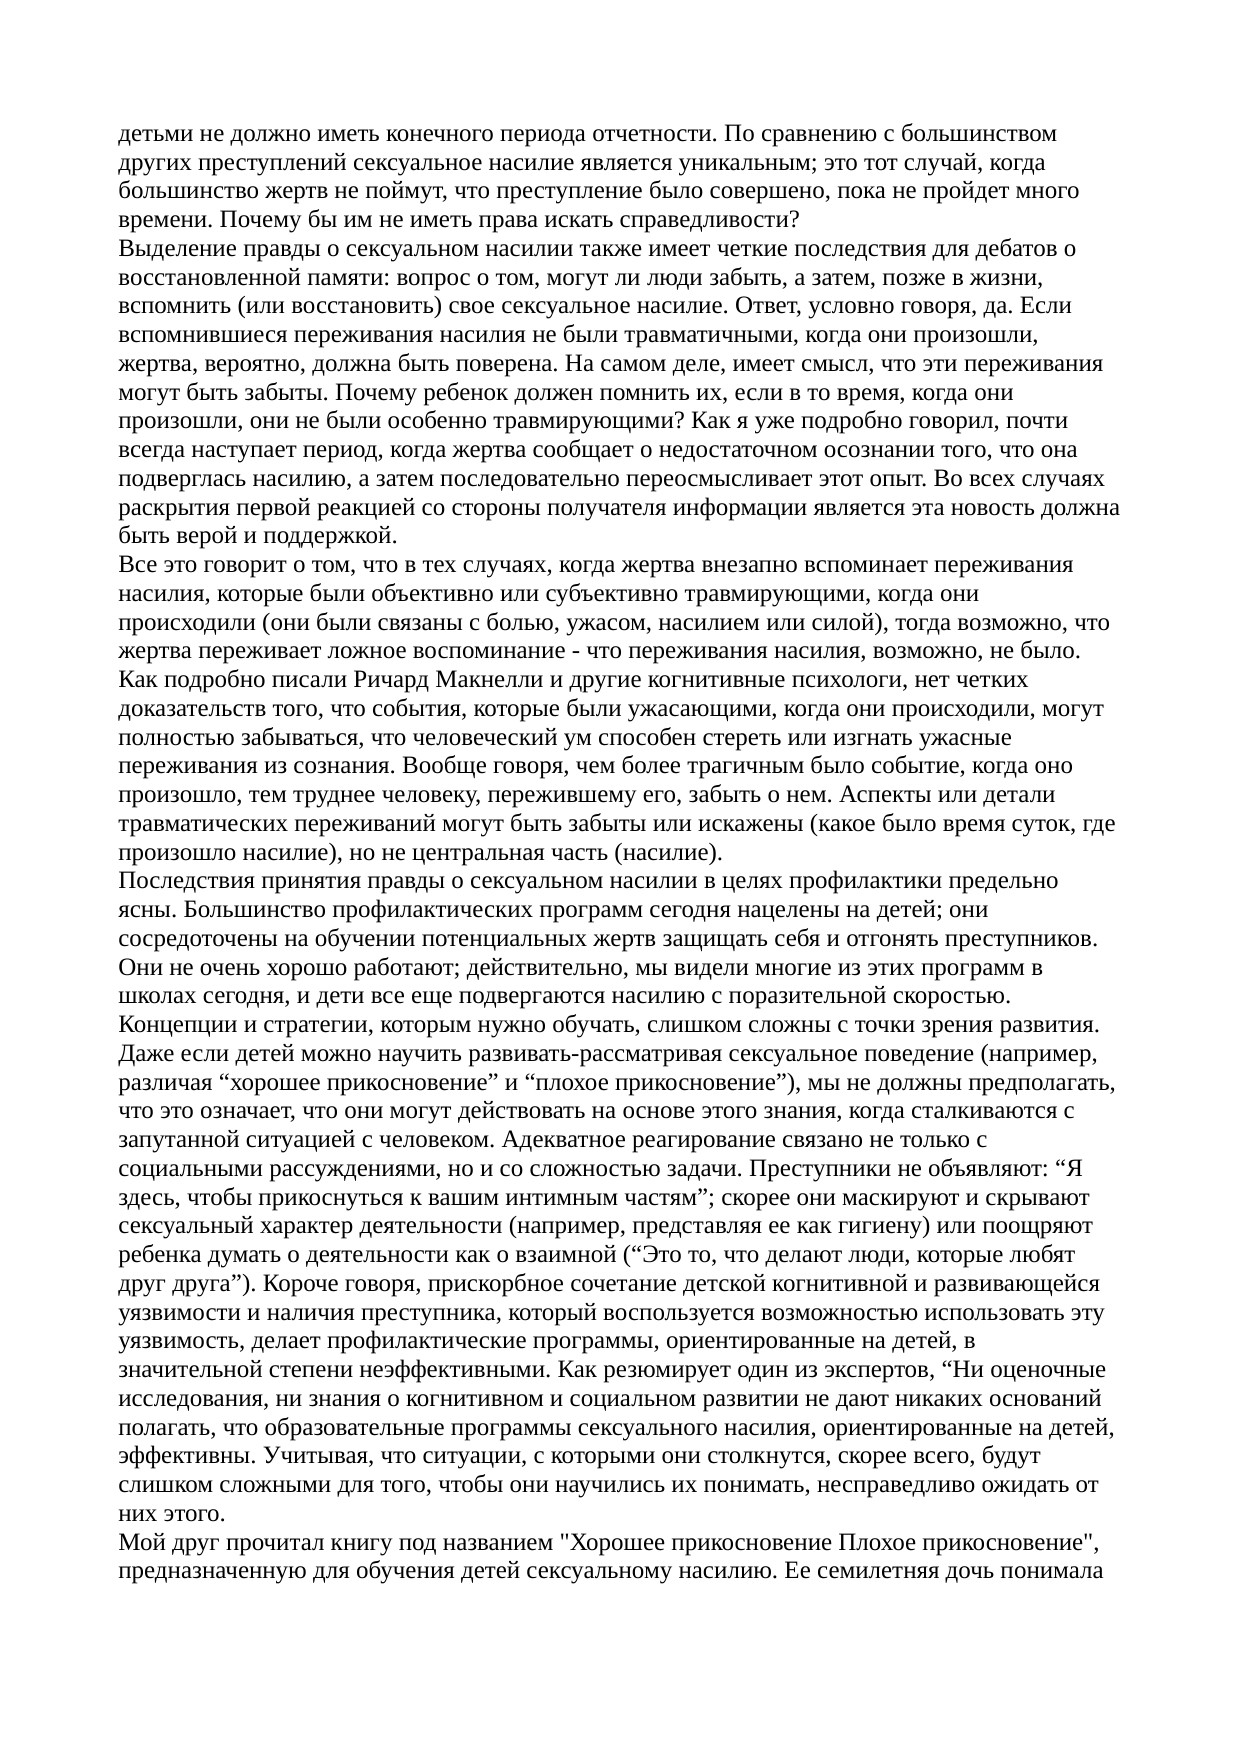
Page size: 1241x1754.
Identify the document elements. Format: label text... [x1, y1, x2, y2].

text Последствия принятия правды о сексуальном насилии в целях профилактики предельно ясны. Большинство профилактических программ сегодня нацелены на детей; они сосредоточены на обучении потенциальных жертв защищать себя и отгонять преступников. Они не очень хорошо работают; действительно, мы видели многие из этих программ в школах сегодня, и дети все еще подвергаются насилию с поразительной скоростью. Концепции и стратегии, которым нужно обучать, слишком сложны с точки зрения развития. [118, 866, 1122, 1038]
text Все это говорит о том, что в тех случаях, когда жертва внезапно вспоминает переживания насилия, которые были объективно или субъективно травмирующими, когда они происходили (они были связаны с болью, ужасом, насилием или силой), тогда возможно, что жертва переживает ложное воспоминание - что переживания насилия, возможно, не было. Как подробно писали Ричард Макнелли и другие когнитивные психологи, нет четких доказательств того, что события, которые были ужасающими, когда они происходили, могут [118, 549, 1122, 722]
text исследования, ни знания о когнитивном и социальном развитии не дают никаких оснований полагать, что образовательные программы сексуального насилия, ориентированные на детей, эффективны. Учитывая, что ситуации, с которыми они столкнутся, скорее всего, будут слишком сложными для того, чтобы они научились их понимать, несправедливо ожидать от них этого. [118, 1383, 1122, 1527]
text произошло насилие), но не центральная часть (насилие). [118, 837, 1122, 866]
text полностью забываться, что человеческий ум способен стереть или изгнать ужасные переживания из сознания. Вообще говоря, чем более трагичным было событие, когда оно произошло, тем труднее человеку, пережившему его, забыть о нем. Аспекты или детали травматических переживаний могут быть забыты или искажены (какое было время суток, где [118, 722, 1122, 837]
text вспомнившиеся переживания насилия не были травматичными, когда они произошли, жертва, вероятно, должна быть поверена. На самом деле, имеет смысл, что эти переживания [118, 319, 1122, 377]
text Мой друг прочитал книгу под названием "Хорошее прикосновение Плохое прикосновение", предназначенную для обучения детей сексуальному насилию. Ее семилетняя дочь понимала [118, 1527, 1122, 1584]
text уязвимости и наличия преступника, который воспользуется возможностью использовать эту уязвимость, делает профилактические программы, ориентированные на детей, в значительной степени неэффективными. Как резюмирует один из экспертов, “Ни оценочные [118, 1297, 1122, 1383]
text Выделение правды о сексуальном насилии также имеет четкие последствия для дебатов о восстановленной памяти: вопрос о том, могут ли люди забыть, а затем, позже в жизни, вспомнить (или восстановить) свое сексуальное насилие. Ответ, условно говоря, да. Если [118, 233, 1122, 319]
text детьми не должно иметь конечного периода отчетности. По сравнению с большинством других преступлений сексуальное насилие является уникальным; это тот случай, когда большинство жертв не поймут, что преступление было совершено, пока не пройдет много времени. Почему бы им не иметь права искать справедливости? [118, 118, 1122, 233]
text могут быть забыты. Почему ребенок должен помнить их, если в то время, когда они произошли, они не были особенно травмирующими? Как я уже подробно говорил, почти всегда наступает период, когда жертва сообщает о недостаточном осознании того, что она подверглась насилию, а затем последовательно переосмысливает этот опыт. Во всех случаях [118, 377, 1122, 492]
text здесь, чтобы прикоснуться к вашим интимным частям”; скорее они маскируют и скрывают сексуальный характер деятельности (например, представляя ее как гигиену) или поощряют ребенка думать о деятельности как о взаимной (“Это то, что делают люди, которые любят друг друга”). Короче говоря, прискорбное сочетание детской когнитивной и развивающейся [118, 1182, 1122, 1297]
text раскрытия первой реакцией со стороны получателя информации является эта новость должна быть верой и поддержкой. [118, 492, 1122, 549]
text Даже если детей можно научить развивать-рассматривая сексуальное поведение (например, различая “хорошее прикосновение” и “плохое прикосновение”), мы не должны предполагать, что это означает, что они могут действовать на основе этого знания, когда сталкиваются с запутанной ситуацией с человеком. Адекватное реагирование связано не только с социальными рассуждениями, но и со сложностью задачи. Преступники не объявляют: “Я [118, 1038, 1122, 1182]
